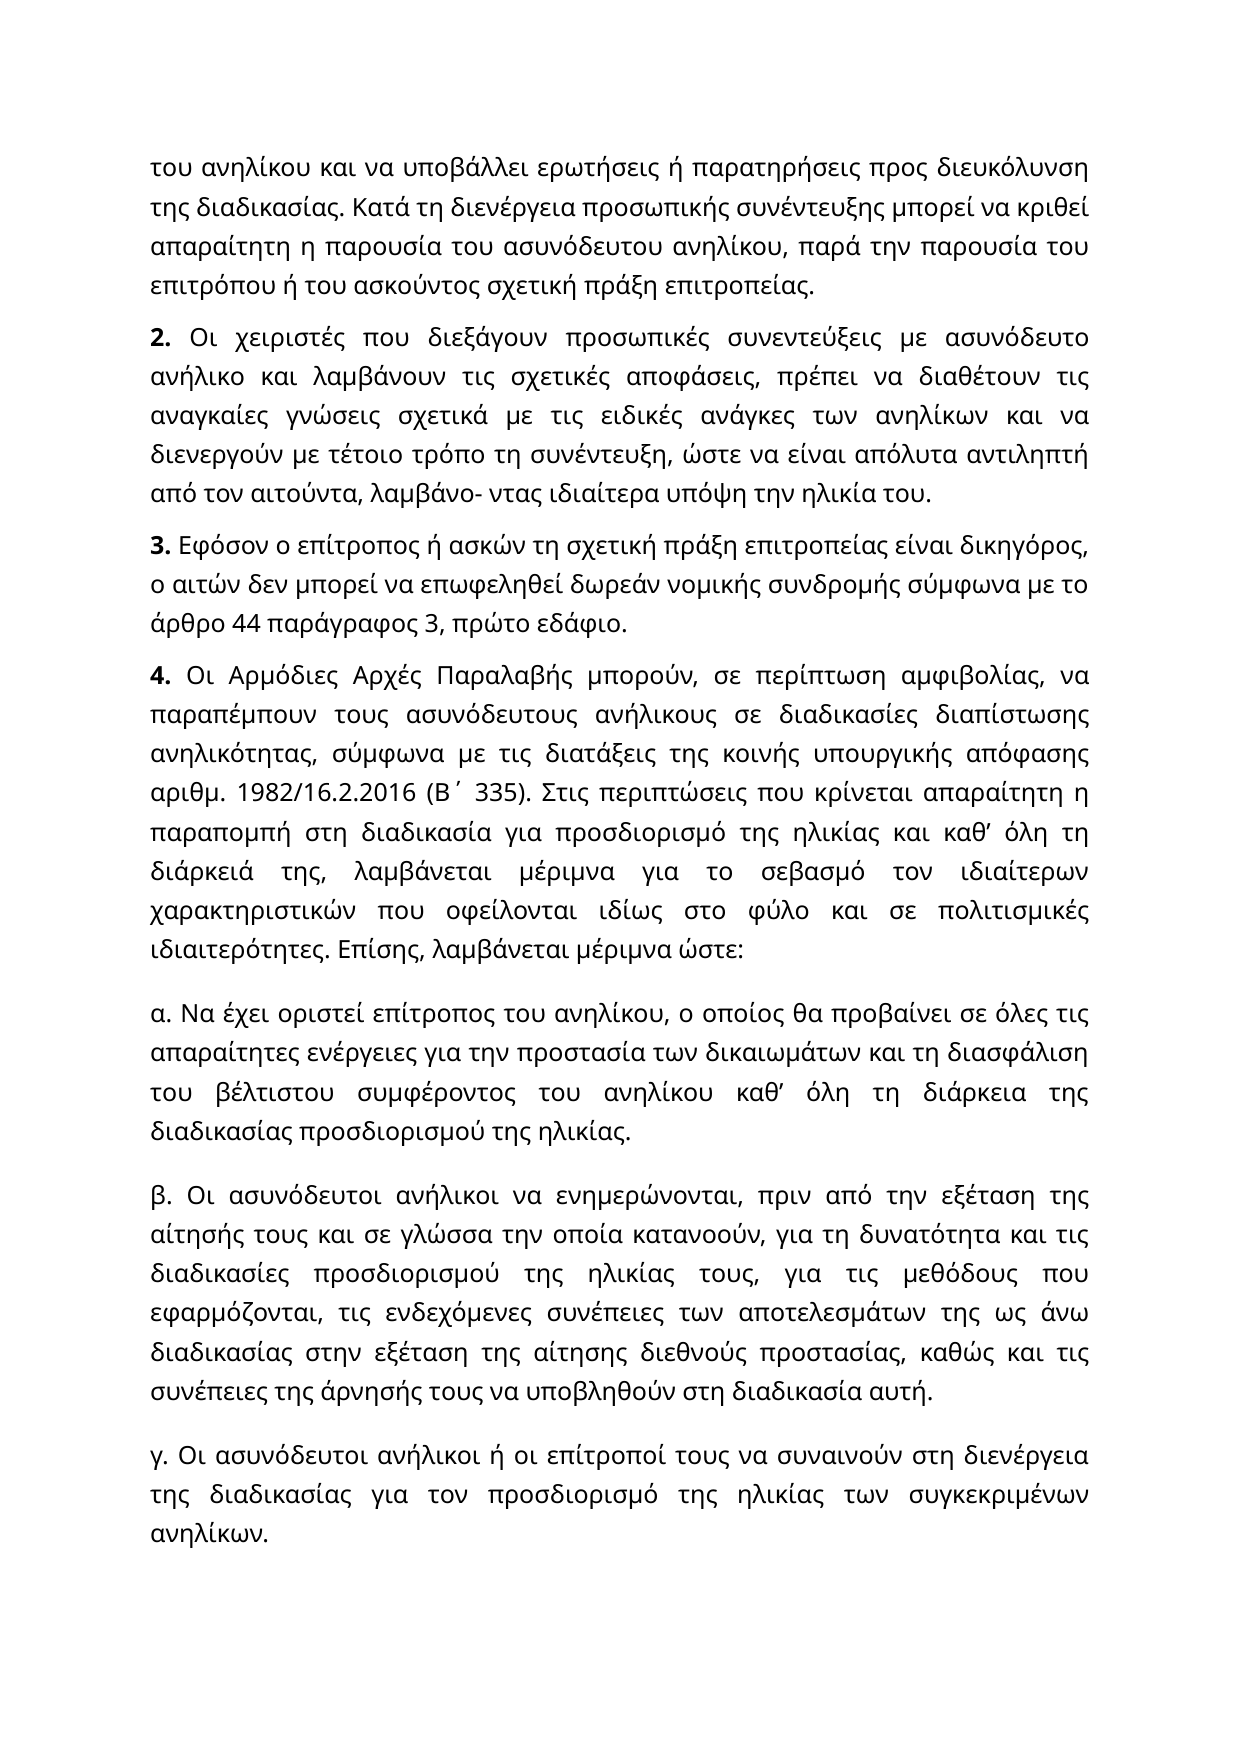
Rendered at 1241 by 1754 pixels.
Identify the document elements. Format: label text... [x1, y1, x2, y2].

text 3. Εφόσον ο επίτροπος ή ασκών τη σχετική πράξη επιτροπείας είναι δικηγόρος, ο αιτών δεν μπορεί να επωφεληθεί δωρεάν νομικής συνδρομής σύμφωνα με το άρθρο 44 παράγραφος 3, πρώτο εδάφιο. [150, 527, 1090, 640]
text α. Να έχει οριστεί επίτροπος του ανηλίκου, ο οποίος θα προβαίνει σε όλες τις απαραίτητες ενέργειες για την προστασία των δικαιωμάτων και τη διασφάλιση του βέλτιστου συμφέροντος του ανηλίκου καθ’ όλη τη διάρκεια της διαδικασίας προσδιορισμού της ηλικίας. [150, 996, 1090, 1147]
text 2. Οι χειριστές που διεξάγουν προσωπικές συνεντεύξεις με ασυνόδευτο ανήλικο και λαμβάνουν τις σχετικές αποφάσεις, πρέπει να διαθέτουν τις αναγκαίες γνώσεις σχετικά με τις ειδικές ανάγκες των ανηλίκων και να διενεργούν με τέτοιο τρόπο τη συνέντευξη, ώστε να είναι απόλυτα αντιληπτή από τον αιτούντα, λαμβάνο- ντας ιδιαίτερα υπόψη την ηλικία του. [150, 319, 1090, 510]
text 4. Οι Αρμόδιες Αρχές Παραλαβής μπορούν, σε περίπτωση αμφιβολίας, να παραπέμπουν τους ασυνόδευτους ανήλικους σε διαδικασίες διαπίστωσης ανηλικότητας, σύμφωνα με τις διατάξεις της κοινής υπουργικής απόφασης αριθμ. 1982/16.2.2016 (Β΄ 335). Στις περιπτώσεις που κρίνεται απαραίτητη η παραπομπή στη διαδικασία για προσδιορισμό της ηλικίας και καθ’ όλη τη διάρκειά της, λαμβάνεται μέριμνα για το σεβασμό τον ιδιαίτερων χαρακτηριστικών που οφείλονται ιδίως στο φύλο και σε πολιτισμικές ιδιαιτερότητες. Επίσης, λαμβάνεται μέριμνα ώστε: [150, 657, 1090, 966]
text γ. Οι ασυνόδευτοι ανήλικοι ή οι επίτροποί τους να συναινούν στη διενέργεια της διαδικασίας για τον προσδιορισμό της ηλικίας των συγκεκριμένων ανηλίκων. [150, 1437, 1090, 1550]
text β. Οι ασυνόδευτοι ανήλικοι να ενημερώνονται, πριν από την εξέταση της αίτησής τους και σε γλώσσα την οποία κατανοούν, για τη δυνατότητα και τις διαδικασίες προσδιορισμού της ηλικίας τους, για τις μεθόδους που εφαρμόζονται, τις ενδεχόμενες συνέπειες των αποτελεσμάτων της ως άνω διαδικασίας στην εξέταση της αίτησης διεθνούς προστασίας, καθώς και τις συνέπειες της άρνησής τους να υποβληθούν στη διαδικασία αυτή. [150, 1177, 1090, 1407]
text του ανηλίκου και να υποβάλλει ερωτήσεις ή παρατηρήσεις προς διευκόλυνση της διαδικασίας. Κατά τη διενέργεια προσωπικής συνέντευξης μπορεί να κριθεί απαραίτητη η παρουσία του ασυνόδευτου ανηλίκου, παρά την παρουσία του επιτρόπου ή του ασκούντος σχετική πράξη επιτροπείας. [150, 150, 1090, 302]
